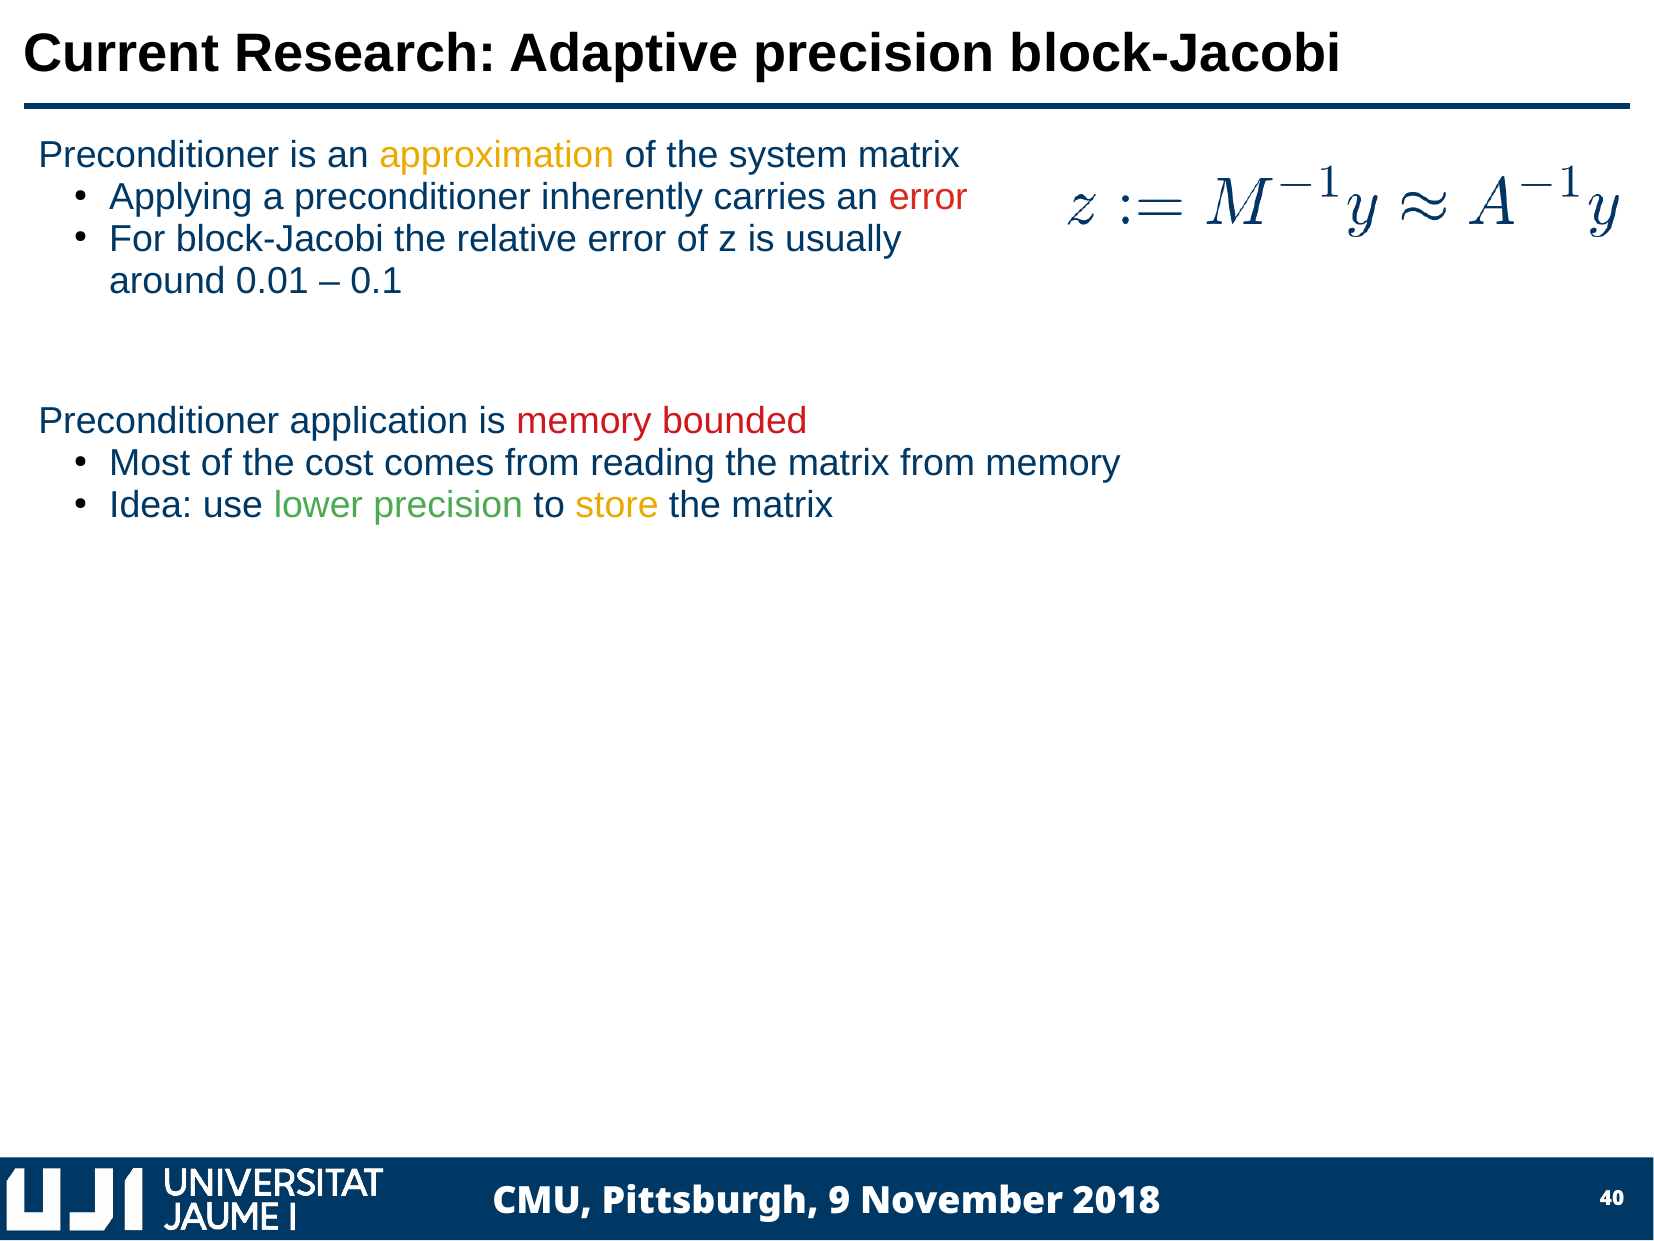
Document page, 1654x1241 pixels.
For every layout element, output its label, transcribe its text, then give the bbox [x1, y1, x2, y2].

picture [1067, 165, 1619, 237]
text_box Preconditioner is an approximation of the system matrix Applying a preconditioner inherently carries an error For block-Jacobi the relative error of z is usually around 0.01 – 0.1 [23, 125, 993, 331]
title Current Research: Adaptive precision block-Jacobi [23, 0, 1630, 107]
picture [0, 1158, 390, 1241]
text_box Preconditioner application is memory bounded Most of the cost comes from reading the matrix from memory Idea: use lower precision to store the matrix [23, 392, 1137, 533]
